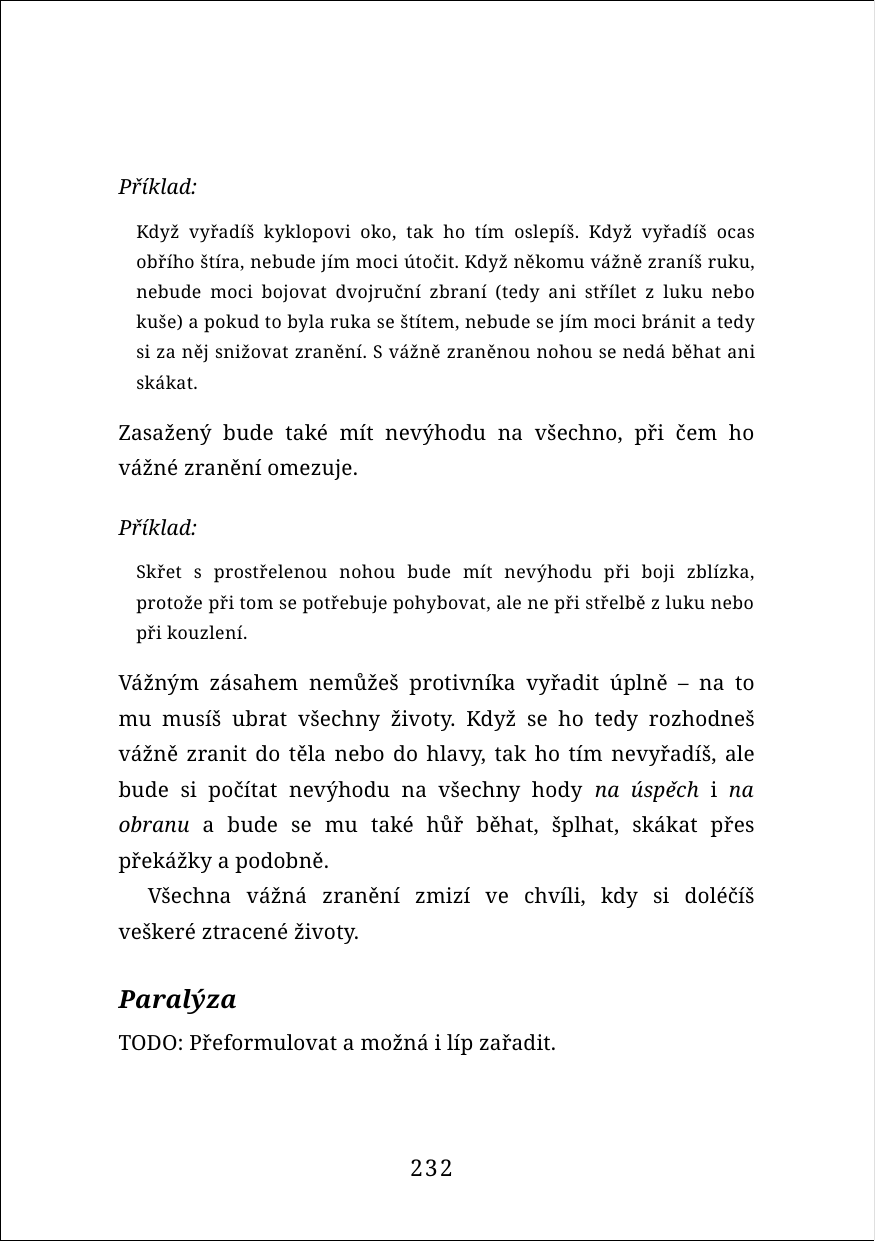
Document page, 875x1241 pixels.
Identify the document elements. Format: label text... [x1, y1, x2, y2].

text Příklad: [118, 172, 756, 200]
text Zasažený bude také mít nevýhodu na všechno, při čem ho vážné zranění omezuje. [118, 418, 756, 482]
subtitle Paralýza [118, 982, 756, 1016]
text Skřet s prostřelenou nohou bude mít nevýhodu při boji zblízka, protože při tom se potřebuje pohybovat, ale ne při střelbě z luku nebo při kouzlení. [136, 560, 756, 644]
text Příklad: [118, 513, 756, 541]
text TODO: Přeformulovat a možná i líp zařadit. [118, 1028, 756, 1056]
text Vážným zásahem nemůžeš protivníka vyřadit úplně – na to mu musíš ubrat všechny životy. Když se ho tedy rozhodneš vážně zranit do těla nebo do hlavy, tak ho tím nevyřadíš, ale bude si počítat nevýhodu na všechny hody na úspěch i na obranu a bude se mu také hůř běhat, šplhat, skákat přes překážky a podobně. Všechna vážná zranění zmizí ve chvíli, kdy si doléčíš veškeré ztracené životy. [118, 668, 756, 945]
text Když vyřadíš kyklopovi oko, tak ho tím oslepíš. Když vyřadíš ocas obřího štíra, nebude jím moci útočit. Když někomu vážně zraníš ruku, nebude moci bojovat dvojruční zbraní (tedy ani střílet z luku nebo kuše) a pokud to byla ruka se štítem, nebude se jím moci bránit a tedy si za něj snižovat zranění. S vážně zraněnou nohou se nedá běhat ani skákat. [136, 219, 756, 394]
